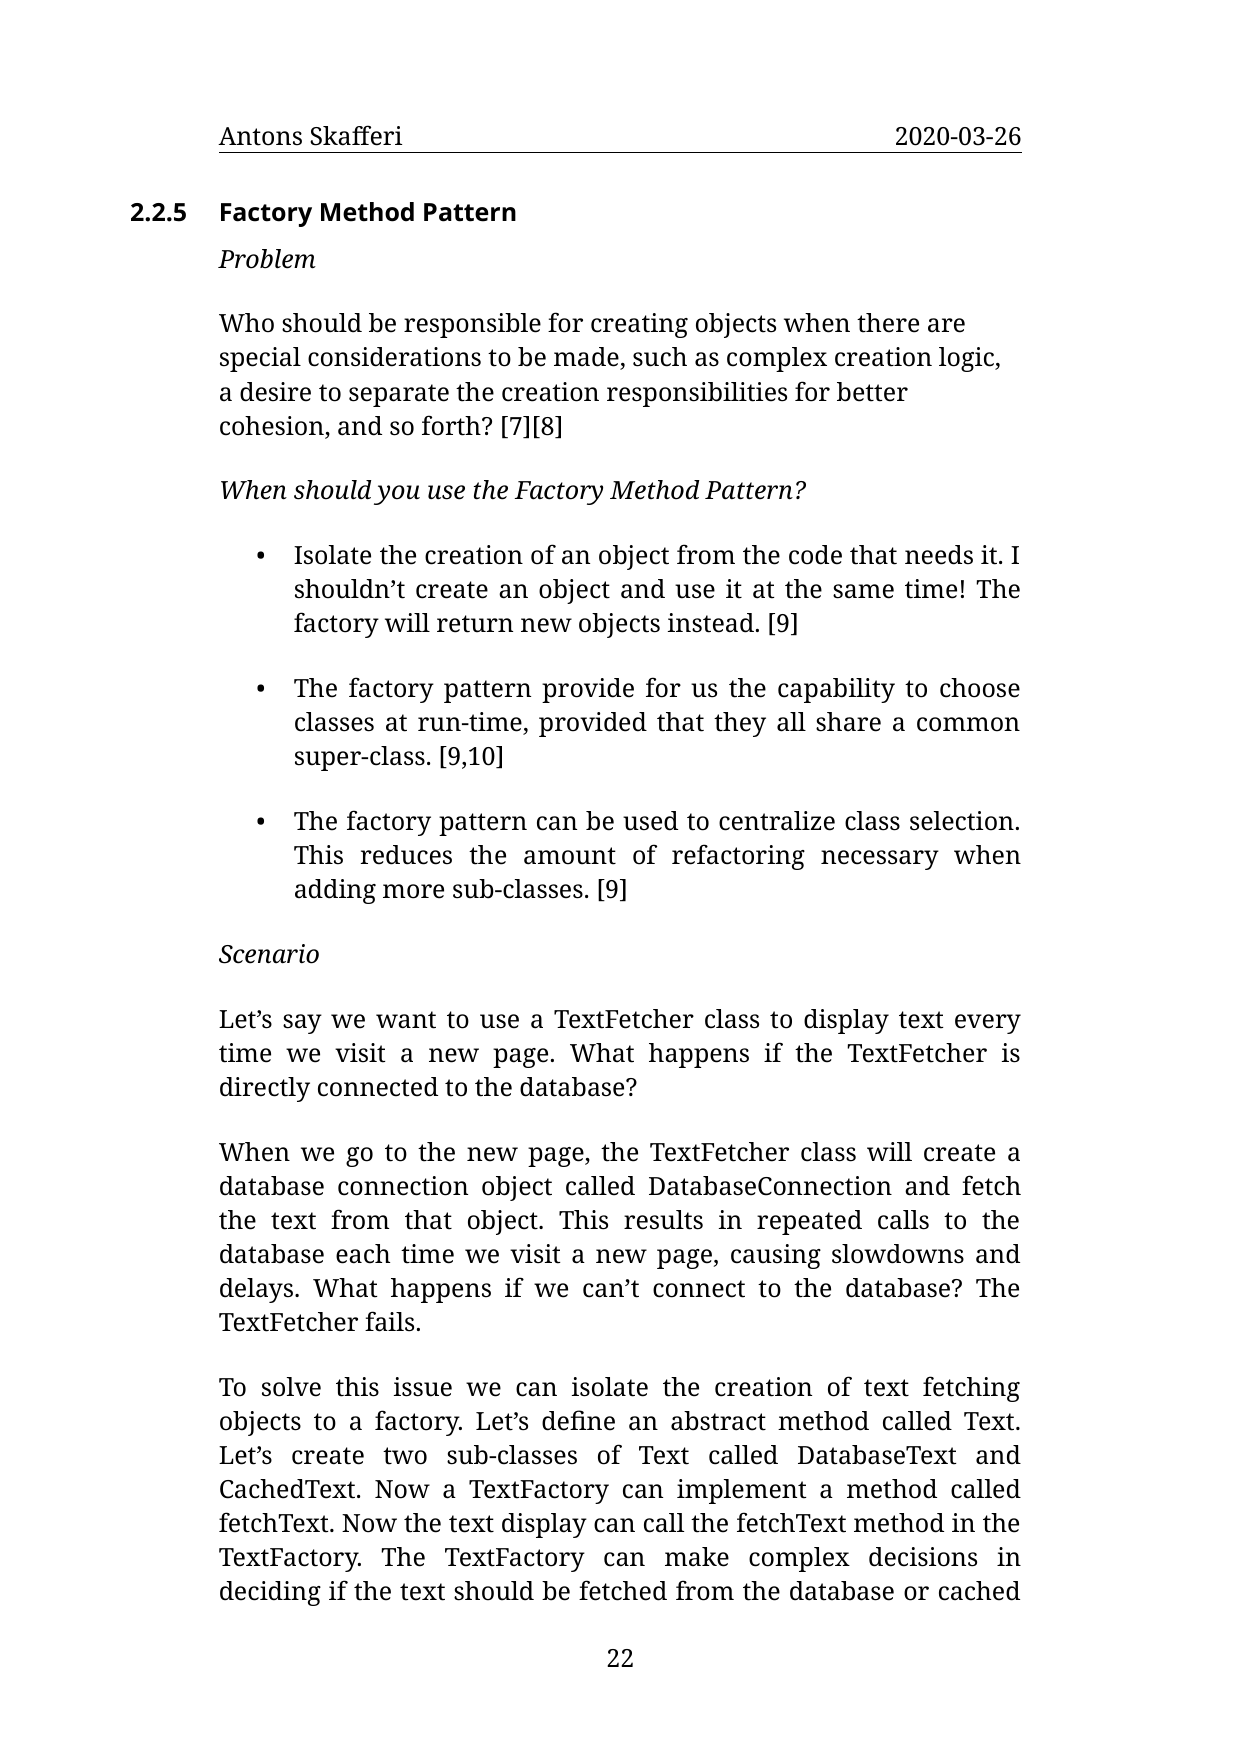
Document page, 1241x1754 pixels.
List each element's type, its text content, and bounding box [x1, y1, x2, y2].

list Isolate the creation of an object from the code that needs it. I shouldn’t create an object and use it at the same time! The factory will return new objects instead. [9] [256, 538, 1022, 640]
list The factory pattern provide for us the capability to choose classes at run-time, provided that they all share a common super-class. [9,10] [256, 671, 1022, 773]
text Let’s say we want to use a TextFetcher class to display text every time we visit a new page. What happens if the TextFetcher is directly connected to the database? [218, 1001, 1022, 1103]
text Problem [218, 241, 1022, 275]
subtitle Factory Method Pattern [130, 194, 1022, 228]
text When should you use the Factory Method Pattern? [218, 473, 1022, 507]
text Who should be responsible for creating objects when there are special considerations to be made, such as complex creation logic, a desire to separate the creation responsibilities for better cohesion, and so forth? [7][8] [218, 306, 1022, 442]
text To solve this issue we can isolate the creation of text fetching objects to a factory. Let’s define an abstract method called Text. Let’s create two sub-classes of Text called DatabaseText and CachedText. Now a TextFactory can implement a method called fetchText. Now the text display can call the fetchText method in the TextFactory. The TextFactory can make complex decisions in deciding if the text should be fetched from the database or cached [218, 1369, 1022, 1608]
text Scenario [218, 937, 1022, 971]
list The factory pattern can be used to centralize class selection. This reduces the amount of refactoring necessary when adding more sub-classes. [9] [256, 804, 1022, 906]
text When we go to the new page, the TextFetcher class will create a database connection object called DatabaseConnection and fetch the text from that object. This results in repeated calls to the database each time we visit a new page, causing slowdowns and delays. What happens if we can’t connect to the database? The TextFetcher fails. [218, 1134, 1022, 1339]
